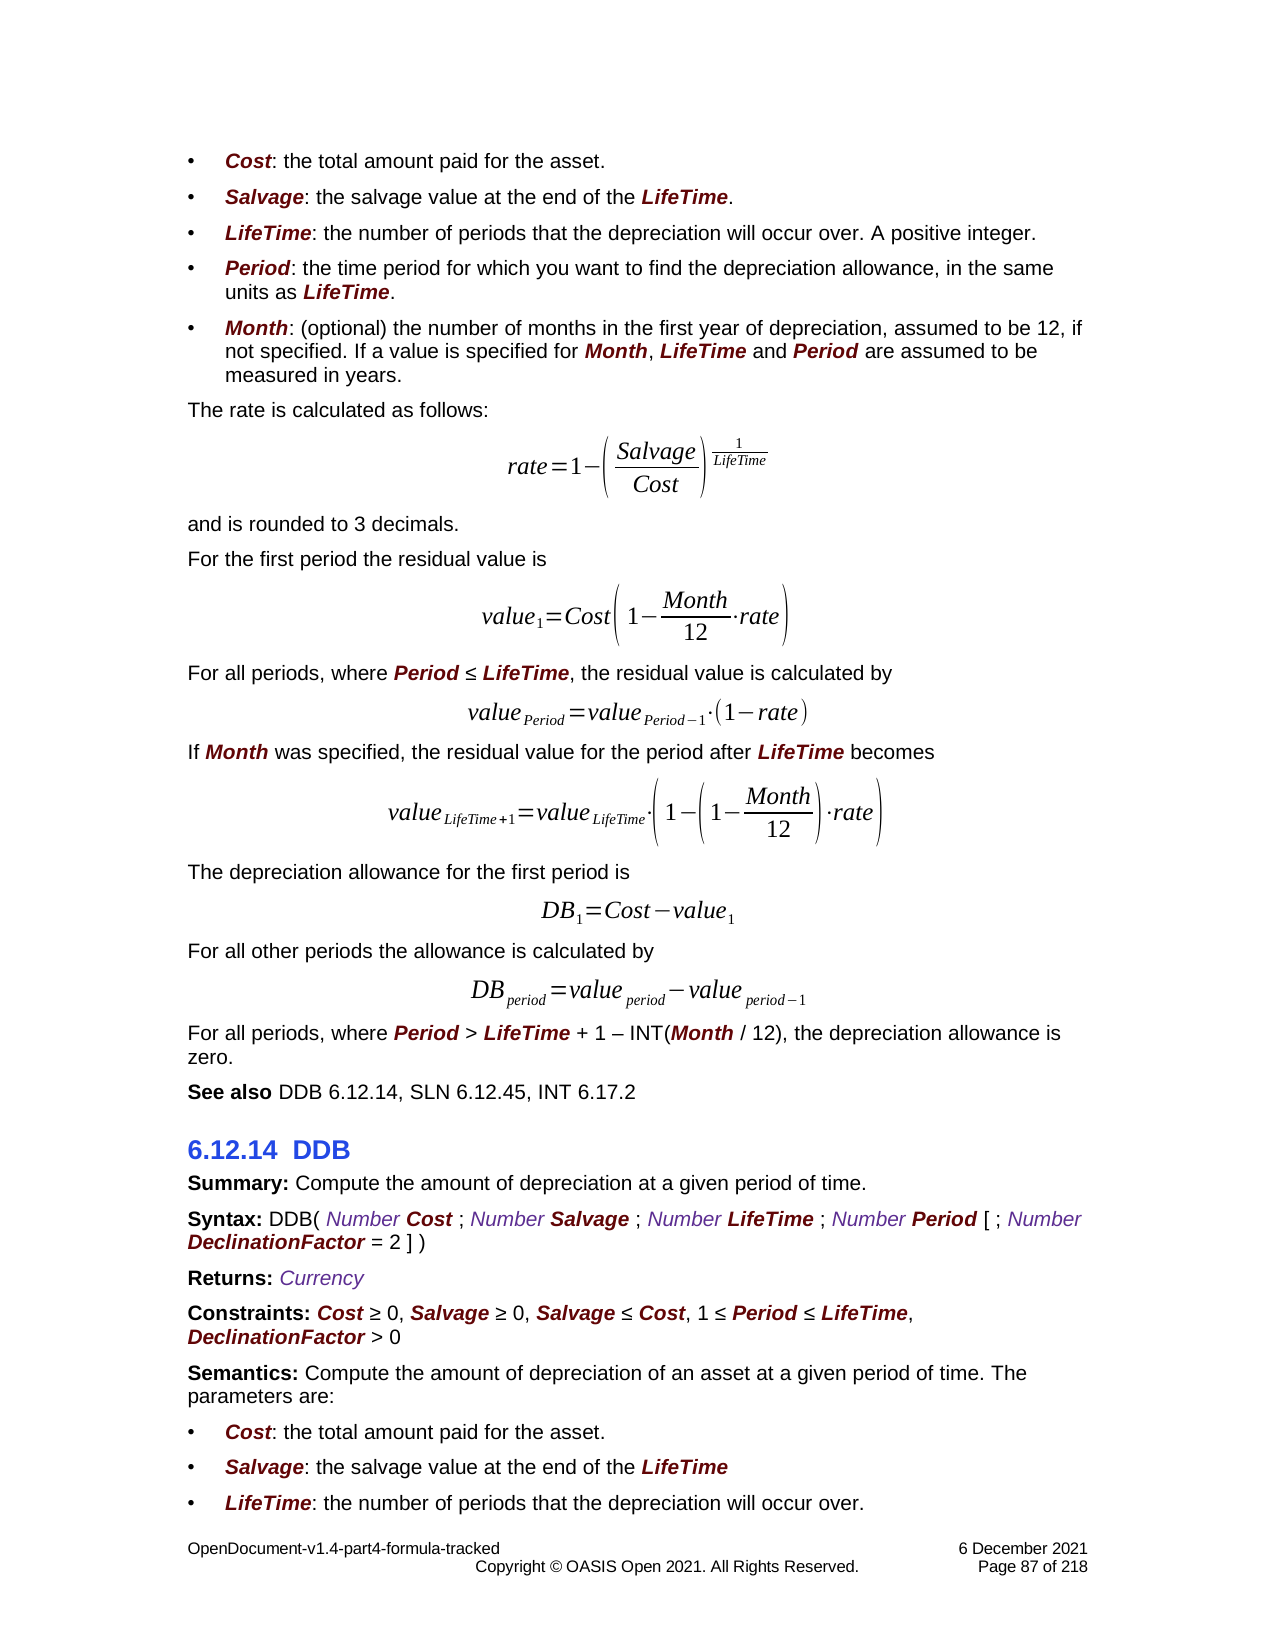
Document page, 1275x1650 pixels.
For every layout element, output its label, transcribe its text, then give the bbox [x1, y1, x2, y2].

text For all other periods the allowance is calculated by [187, 940, 1088, 963]
text The depreciation allowance for the first period is [187, 861, 1088, 884]
text Returns: Currency [187, 1266, 1088, 1290]
text Syntax: DDB( Number Cost ; Number Salvage ; Number LifeTime ; Number Period [ ; Number DeclinationFactor = 2 ] ) [187, 1207, 1088, 1254]
list LifeTime: the number of periods that the depreciation will occur over. [187, 1491, 1088, 1515]
list Cost: the total amount paid for the asset. [187, 1420, 1088, 1444]
list Salvage: the salvage value at the end of the LifeTime. [187, 186, 1088, 209]
list Month: (optional) the number of months in the first year of depreciation, assumed to be 12, if not specified. If a value is specified for Month, LifeTime and Period are assumed to be measured in years. [187, 316, 1088, 387]
text The rate is calculated as follows: [187, 399, 1088, 422]
text Semantics: Compute the amount of depreciation of an asset at a given period of time. The parameters are: [187, 1361, 1088, 1408]
list Salvage: the salvage value at the end of the LifeTime [187, 1456, 1088, 1479]
list LifeTime: the number of periods that the depreciation will occur over. A positive integer. [187, 221, 1088, 245]
list Period: the time period for which you want to find the depreciation allowance, in the same units as LifeTime. [187, 257, 1088, 304]
text For all periods, where Period ≤ LifeTime, the residual value is calculated by [187, 661, 1088, 685]
text For all periods, where Period > LifeTime + 1 – INT(Month / 12), the depreciation allowance is zero. [187, 1022, 1088, 1069]
text and is rounded to 3 decimals. [187, 512, 1088, 536]
subtitle DDB [187, 1135, 1088, 1165]
text See also DDB 6.12.14, SLN 6.12.45, INT 6.17.2 [187, 1081, 1088, 1104]
text Constraints: Cost ≥ 0, Salvage ≥ 0, Salvage ≤ Cost, 1 ≤ Period ≤ LifeTime, DeclinationFactor > 0 [187, 1302, 1088, 1349]
list Cost: the total amount paid for the asset. [187, 150, 1088, 173]
text Summary: Compute the amount of depreciation at a given period of time. [187, 1171, 1088, 1195]
text If Month was specified, the residual value for the period after LifeTime becomes [187, 741, 1088, 764]
text For the first period the residual value is [187, 548, 1088, 571]
